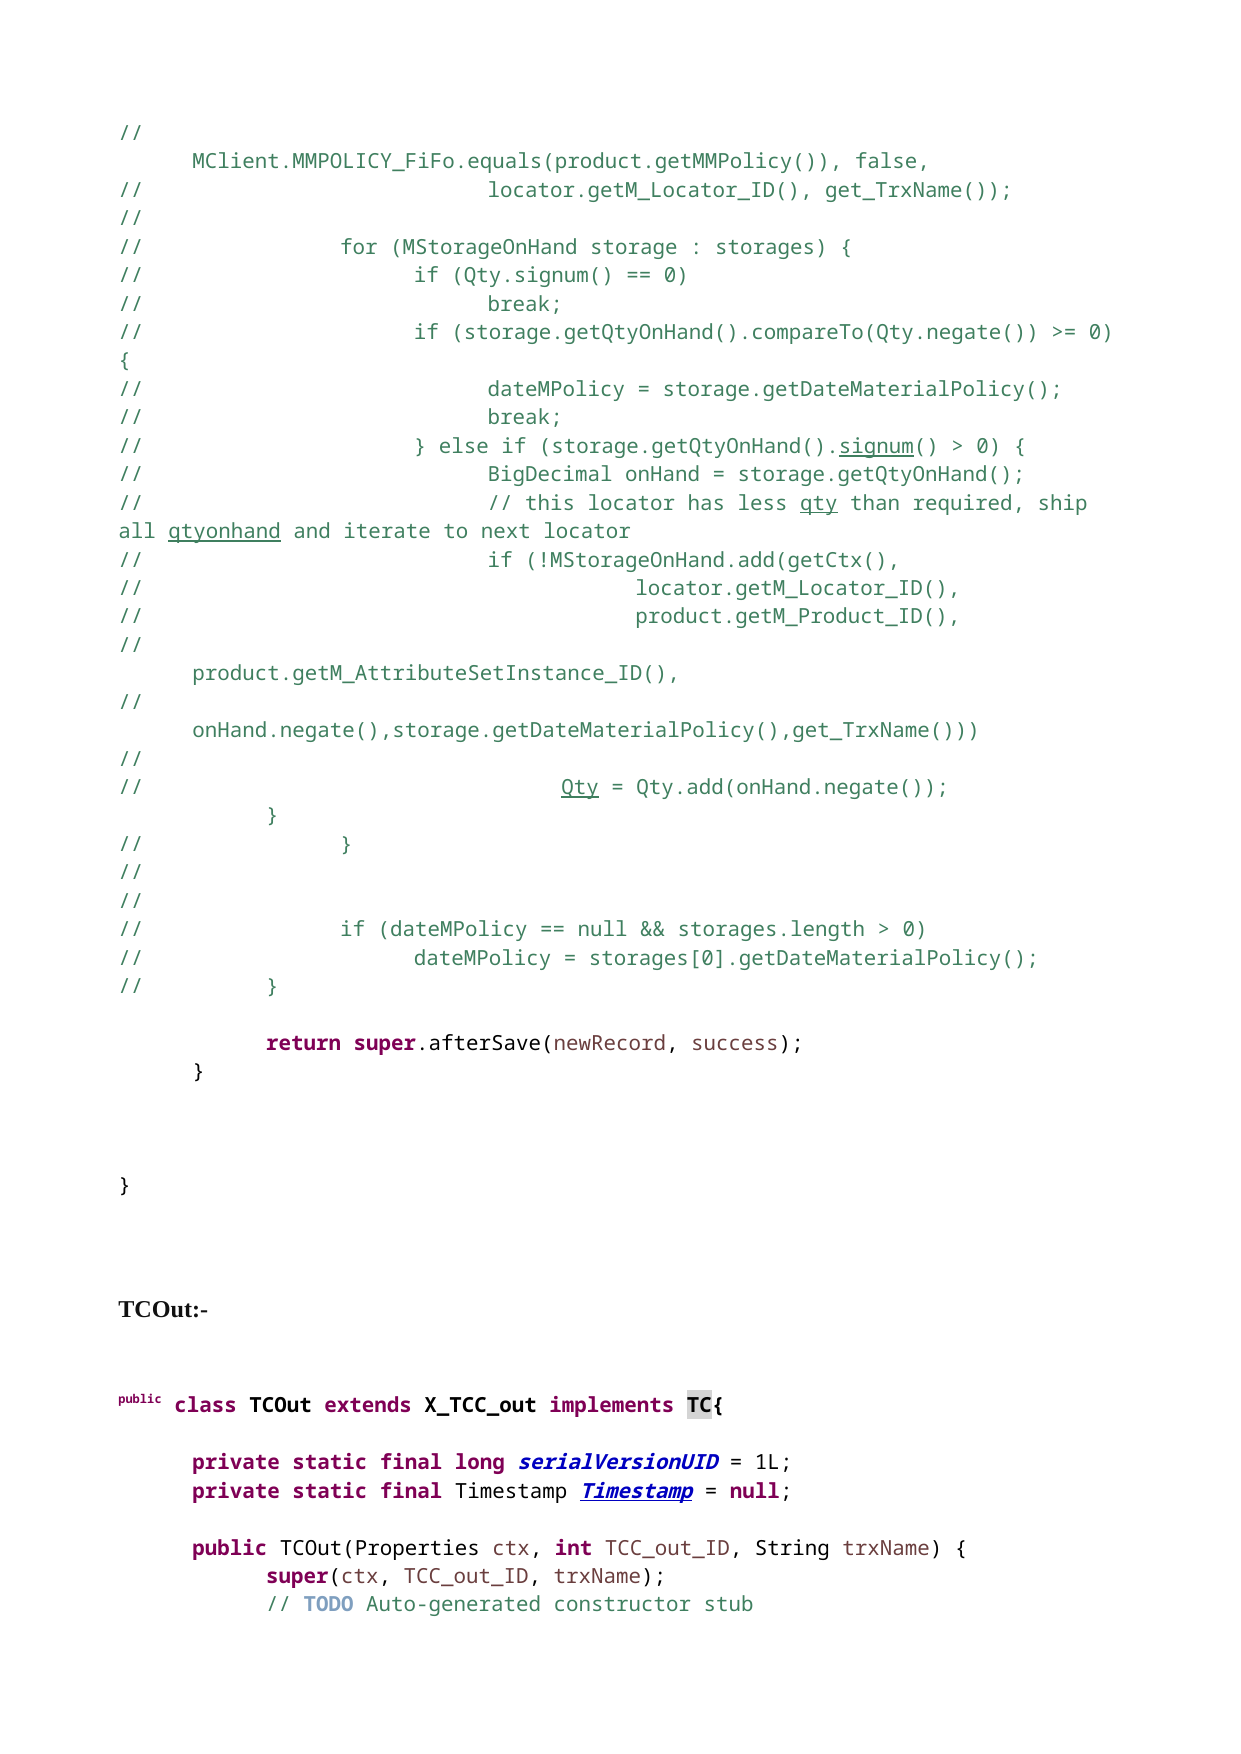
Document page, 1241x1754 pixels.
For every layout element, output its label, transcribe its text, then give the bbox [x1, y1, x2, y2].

text // // this locator has less qty than required, ship all qtyonhand and iterate to next locator [118, 488, 1122, 545]
text // MClient.MMPOLICY_FiFo.equals(product.getMMPolicy()), false, [118, 118, 1122, 175]
text } [118, 1057, 1122, 1085]
text // [118, 886, 1122, 914]
text // } [118, 829, 1122, 857]
text private static final Timestamp Timestamp = null; [118, 1476, 1122, 1504]
text // if (Qty.signum() == 0) [118, 260, 1122, 289]
text // locator.getM_Locator_ID(), get_TrxName()); [118, 175, 1122, 203]
text return super.afterSave(newRecord, success); [118, 1028, 1122, 1057]
text // [118, 744, 1122, 772]
text // break; [118, 402, 1122, 431]
text // dateMPolicy = storage.getDateMaterialPolicy(); [118, 374, 1122, 402]
text private static final long serialVersionUID = 1L; [118, 1447, 1122, 1476]
text super(ctx, TCC_out_ID, trxName); [118, 1561, 1122, 1589]
text public class TCOut extends X_TCC_out implements TC{ [118, 1390, 1122, 1419]
text public TCOut(Properties ctx, int TCC_out_ID, String trxName) { [118, 1533, 1122, 1561]
text // if (storage.getQtyOnHand().compareTo(Qty.negate()) >= 0) { [118, 317, 1122, 374]
text } [118, 1170, 1122, 1199]
text // product.getM_AttributeSetInstance_ID(), [118, 630, 1122, 687]
text // dateMPolicy = storages[0].getDateMaterialPolicy(); [118, 943, 1122, 971]
text // if (dateMPolicy == null && storages.length > 0) [118, 914, 1122, 943]
text // break; [118, 289, 1122, 317]
text // TODO Auto-generated constructor stub [118, 1589, 1122, 1618]
text // [118, 857, 1122, 886]
text // BigDecimal onHand = storage.getQtyOnHand(); [118, 459, 1122, 488]
text // } [118, 971, 1122, 1000]
text // } else if (storage.getQtyOnHand().signum() > 0) { [118, 431, 1122, 459]
text // if (!MStorageOnHand.add(getCtx(), [118, 545, 1122, 573]
text // [118, 203, 1122, 232]
text // Qty = Qty.add(onHand.negate()); } [118, 772, 1122, 829]
text // onHand.negate(),storage.getDateMaterialPolicy(),get_TrxName())) [118, 687, 1122, 744]
text // for (MStorageOnHand storage : storages) { [118, 232, 1122, 260]
text // locator.getM_Locator_ID(), [118, 573, 1122, 602]
text // product.getM_Product_ID(), [118, 602, 1122, 630]
text TCOut:- [118, 1294, 1122, 1342]
